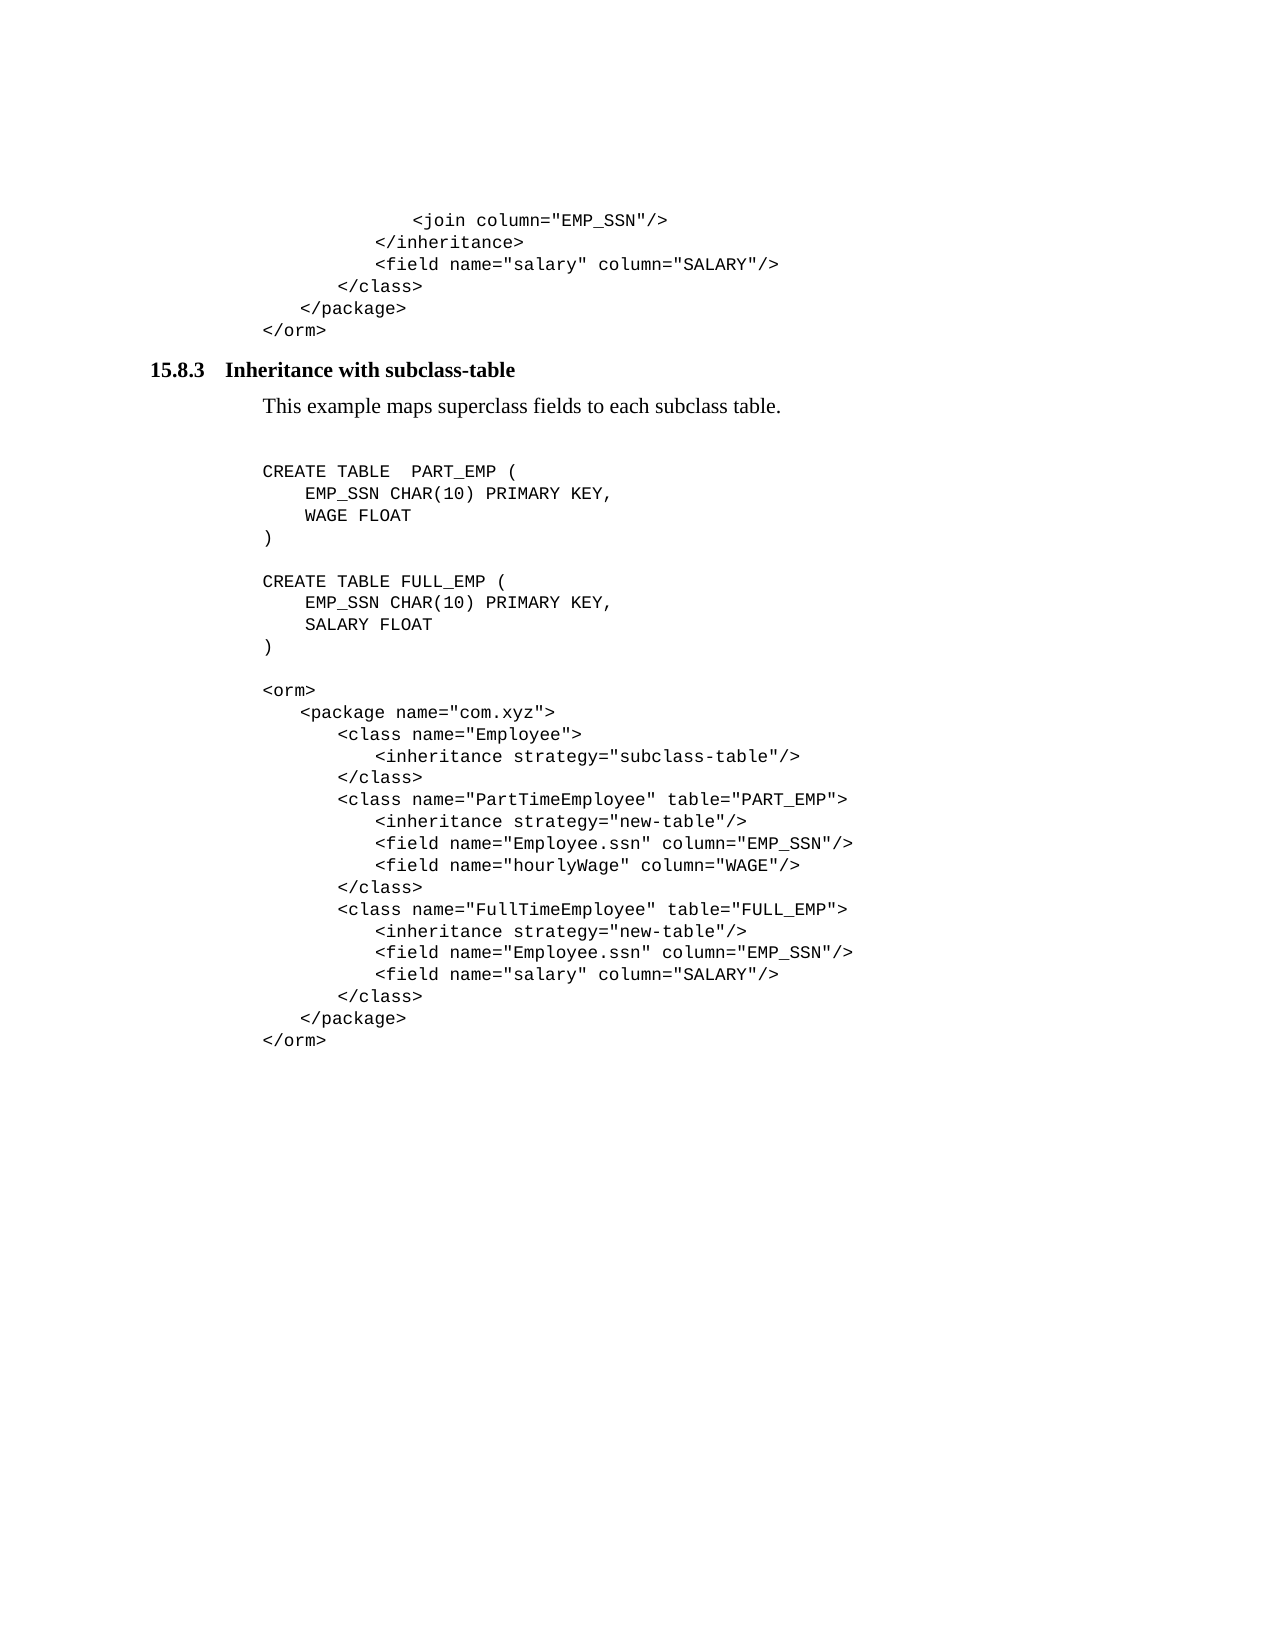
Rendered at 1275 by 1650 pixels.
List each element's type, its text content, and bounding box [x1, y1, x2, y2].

text <class name="FullTimeEmployee" table="FULL_EMP"> [262, 898, 1125, 920]
subtitle Inheritance with subclass-table [150, 356, 1125, 382]
text EMP_SSN CHAR(10) PRIMARY KEY, [262, 592, 1125, 614]
text </class> [262, 276, 1125, 297]
text <orm> [262, 680, 1125, 702]
text <class name="Employee"> [262, 723, 1125, 745]
text <inheritance strategy="new-table"/> [262, 811, 1125, 833]
text CREATE TABLE PART_EMP ( [262, 461, 1125, 483]
text </package> [262, 1008, 1125, 1030]
text <field name="hourlyWage" column="WAGE"/> [262, 855, 1125, 877]
text <inheritance strategy="new-table"/> [262, 920, 1125, 942]
text <join column="EMP_SSN"/> [262, 210, 1125, 232]
text <field name="salary" column="SALARY"/> [262, 964, 1125, 986]
text <field name="salary" column="SALARY"/> [262, 254, 1125, 276]
text EMP_SSN CHAR(10) PRIMARY KEY, [262, 483, 1125, 505]
text CREATE TABLE FULL_EMP ( [262, 570, 1125, 592]
text </class> [262, 877, 1125, 898]
text ) [262, 636, 1125, 658]
text <field name="Employee.ssn" column="EMP_SSN"/> [262, 833, 1125, 855]
text </orm> [262, 319, 1125, 341]
text SALARY FLOAT [262, 614, 1125, 636]
text <package name="com.xyz"> [262, 702, 1125, 723]
text </class> [262, 986, 1125, 1008]
text </inheritance> [262, 232, 1125, 254]
text <class name="PartTimeEmployee" table="PART_EMP"> [262, 789, 1125, 811]
text ) [262, 527, 1125, 548]
text <inheritance strategy="subclass-table"/> [262, 745, 1125, 767]
text <field name="Employee.ssn" column="EMP_SSN"/> [262, 942, 1125, 964]
text </class> [262, 767, 1125, 789]
text WAGE FLOAT [262, 505, 1125, 527]
text </package> [262, 297, 1125, 319]
text This example maps superclass fields to each subclass table. [262, 392, 1125, 418]
text </orm> [262, 1030, 1125, 1052]
